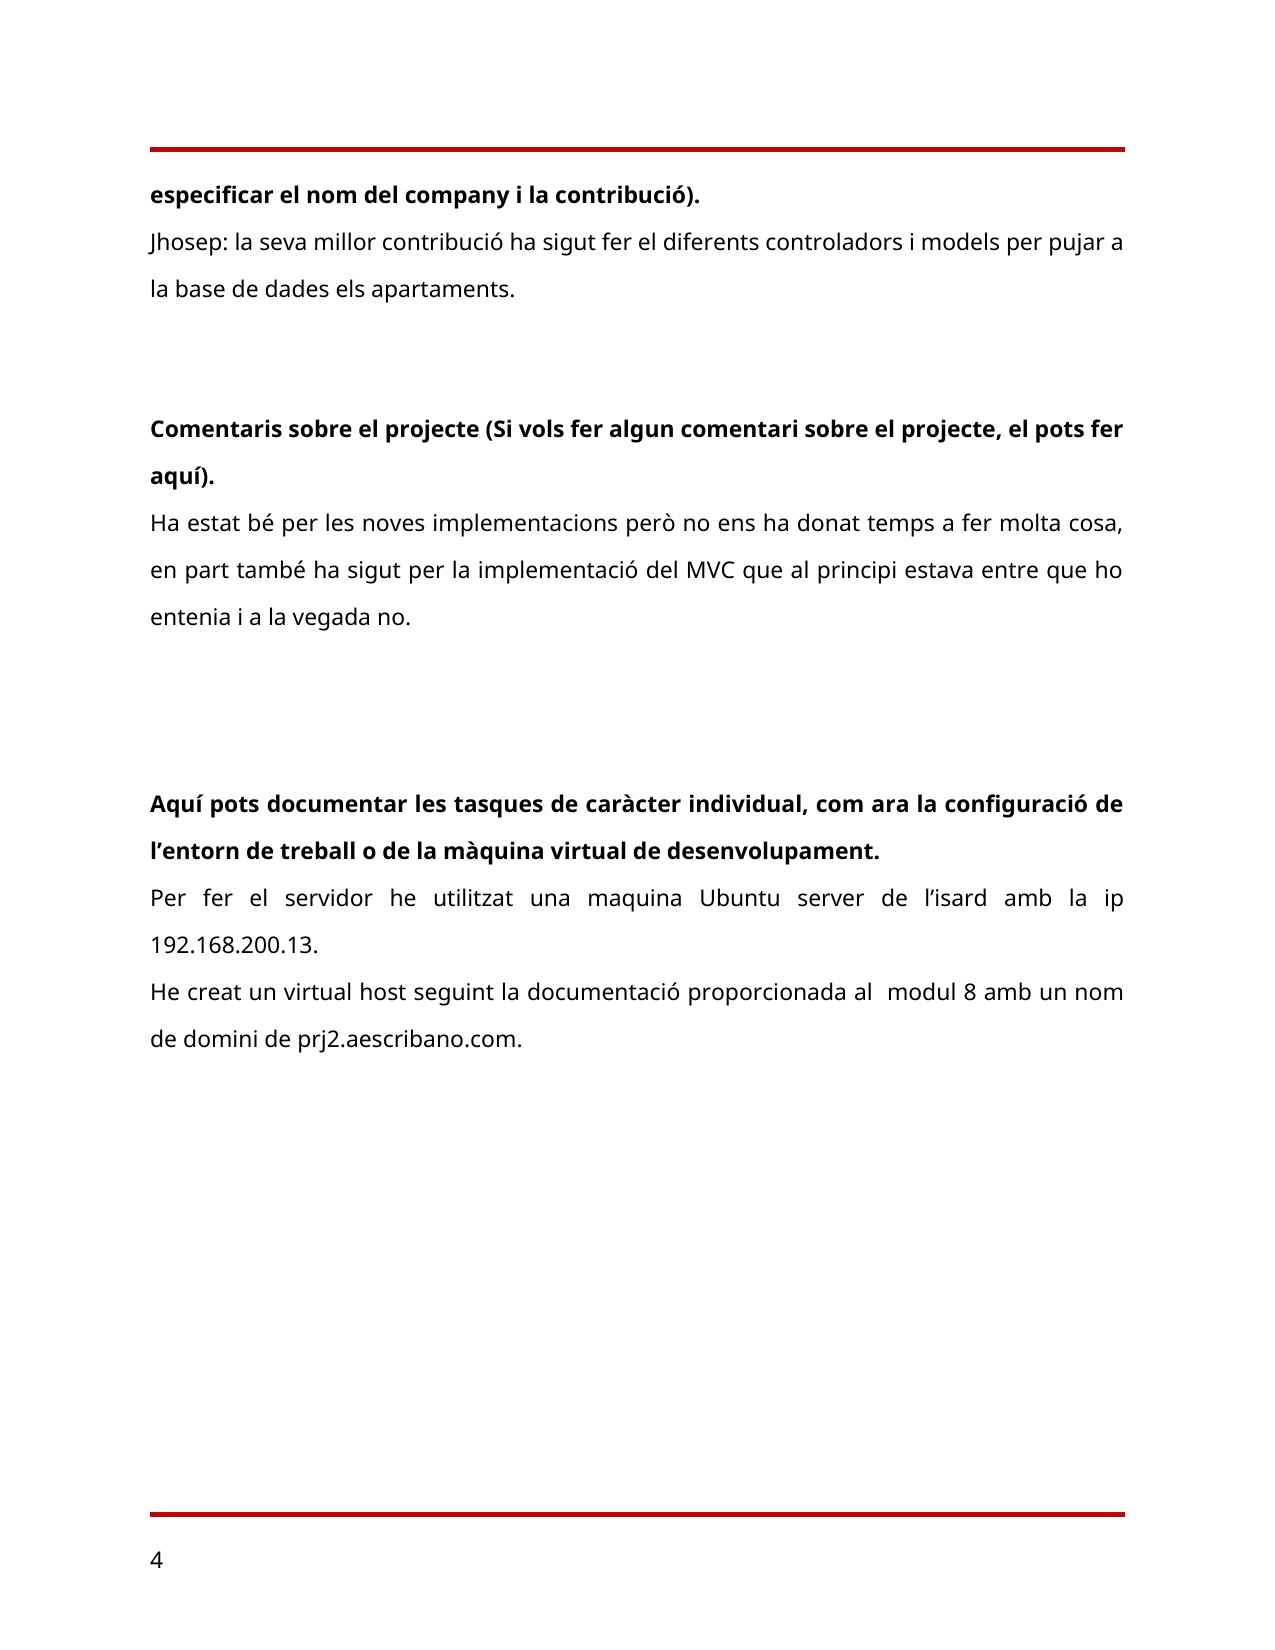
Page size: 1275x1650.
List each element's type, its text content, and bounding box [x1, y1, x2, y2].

text Per fer el servidor he utilitzat una maquina Ubuntu server de l’isard amb la ip 192.168.200.13. [150, 882, 1125, 960]
text Aquí pots documentar les tasques de caràcter individual, com ara la configuració de l’entorn de treball o de la màquina virtual de desenvolupament. [150, 788, 1125, 866]
text Jhosep: la seva millor contribució ha sigut fer el diferents controladors i models per pujar a la base de dades els apartaments. [150, 226, 1125, 304]
picture [150, 1512, 1125, 1517]
text He creat un virtual host seguint la documentació proporcionada al modul 8 amb un nom de domini de prj2.aescribano.com. [150, 976, 1125, 1054]
text Ha estat bé per les noves implementacions però no ens ha donat temps a fer molta cosa, en part també ha sigut per la implementació del MVC que al principi estava entre que ho entenia i a la vegada no. [150, 507, 1125, 632]
picture [150, 147, 1125, 152]
text especificar el nom del company i la contribució). [150, 179, 1125, 210]
text Comentaris sobre el projecte (Si vols fer algun comentari sobre el projecte, el pots fer aquí). [150, 413, 1125, 491]
